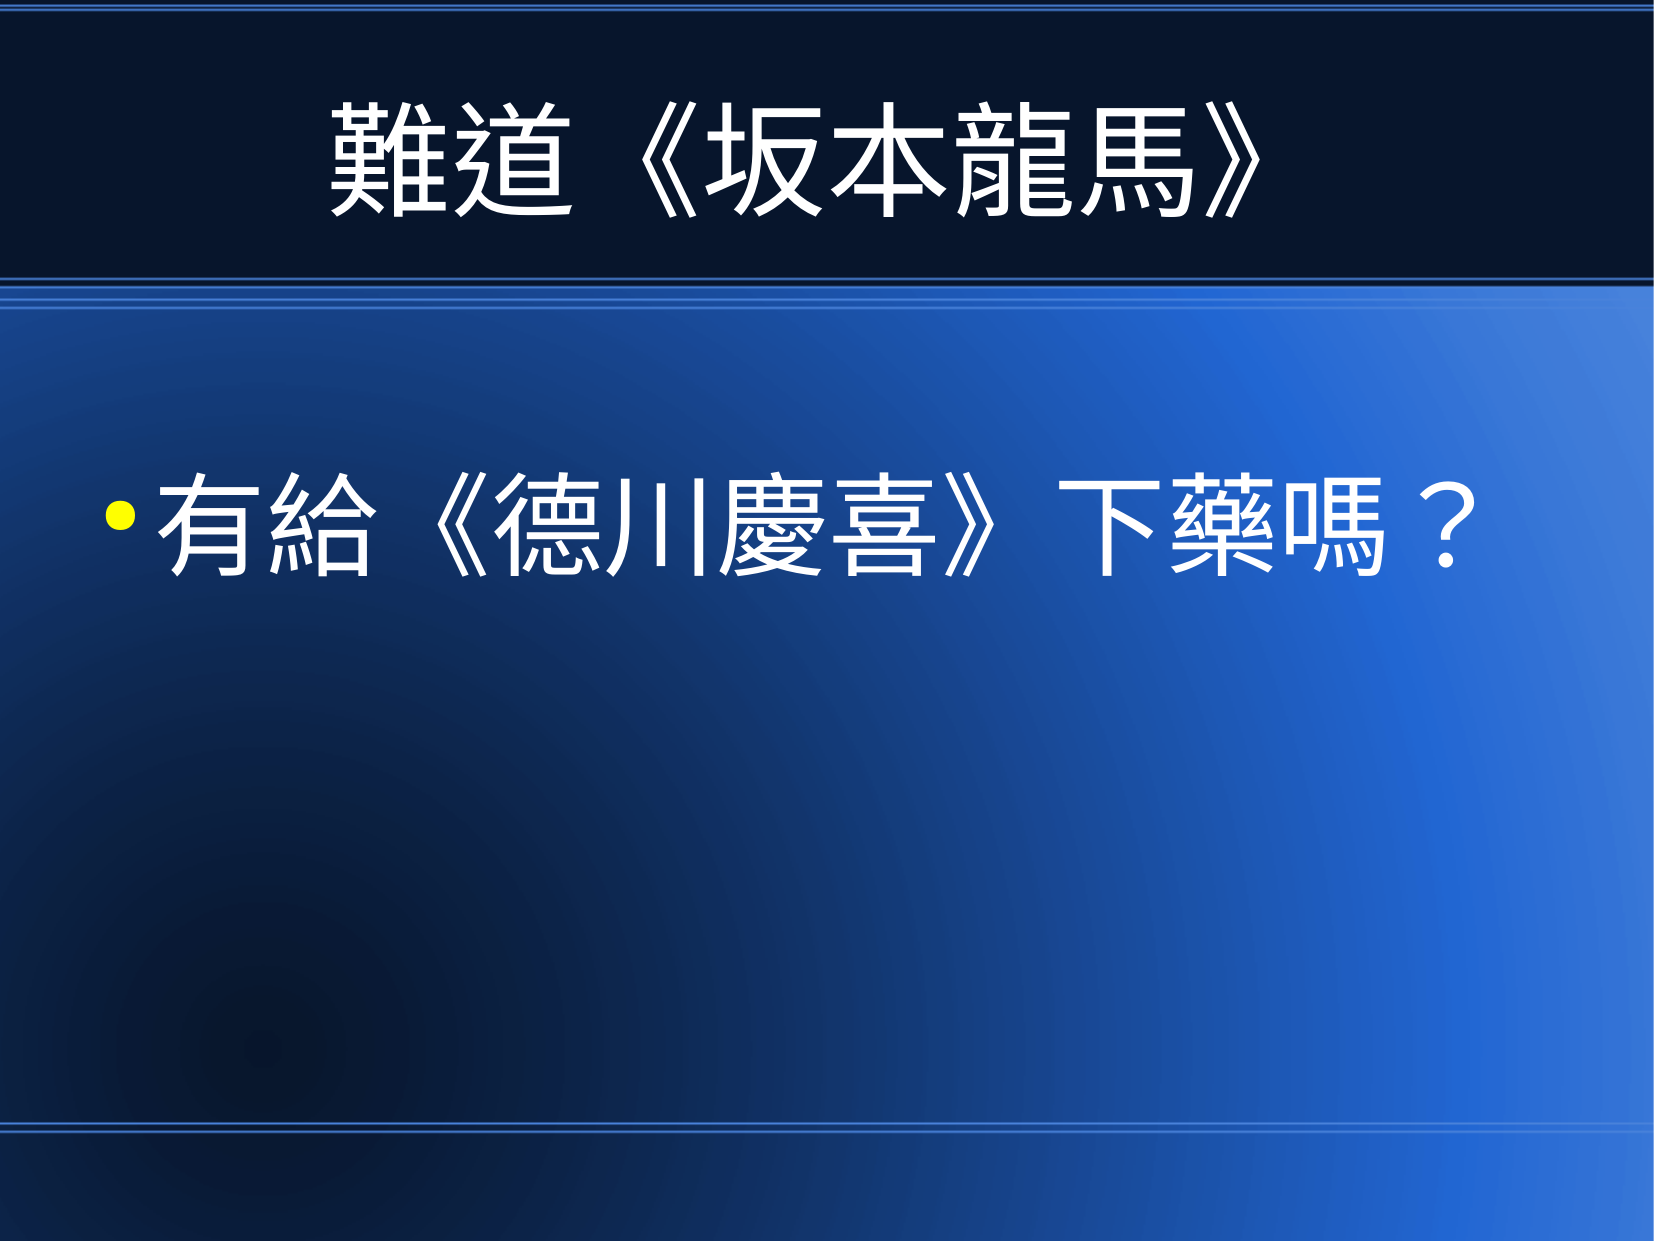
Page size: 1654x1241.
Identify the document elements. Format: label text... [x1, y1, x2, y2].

list 有給《德川慶喜》下藥嗎？ [82, 355, 1571, 1241]
title 難道《坂本龍馬》 [82, 49, 1571, 257]
picture [0, 0, 1654, 1241]
